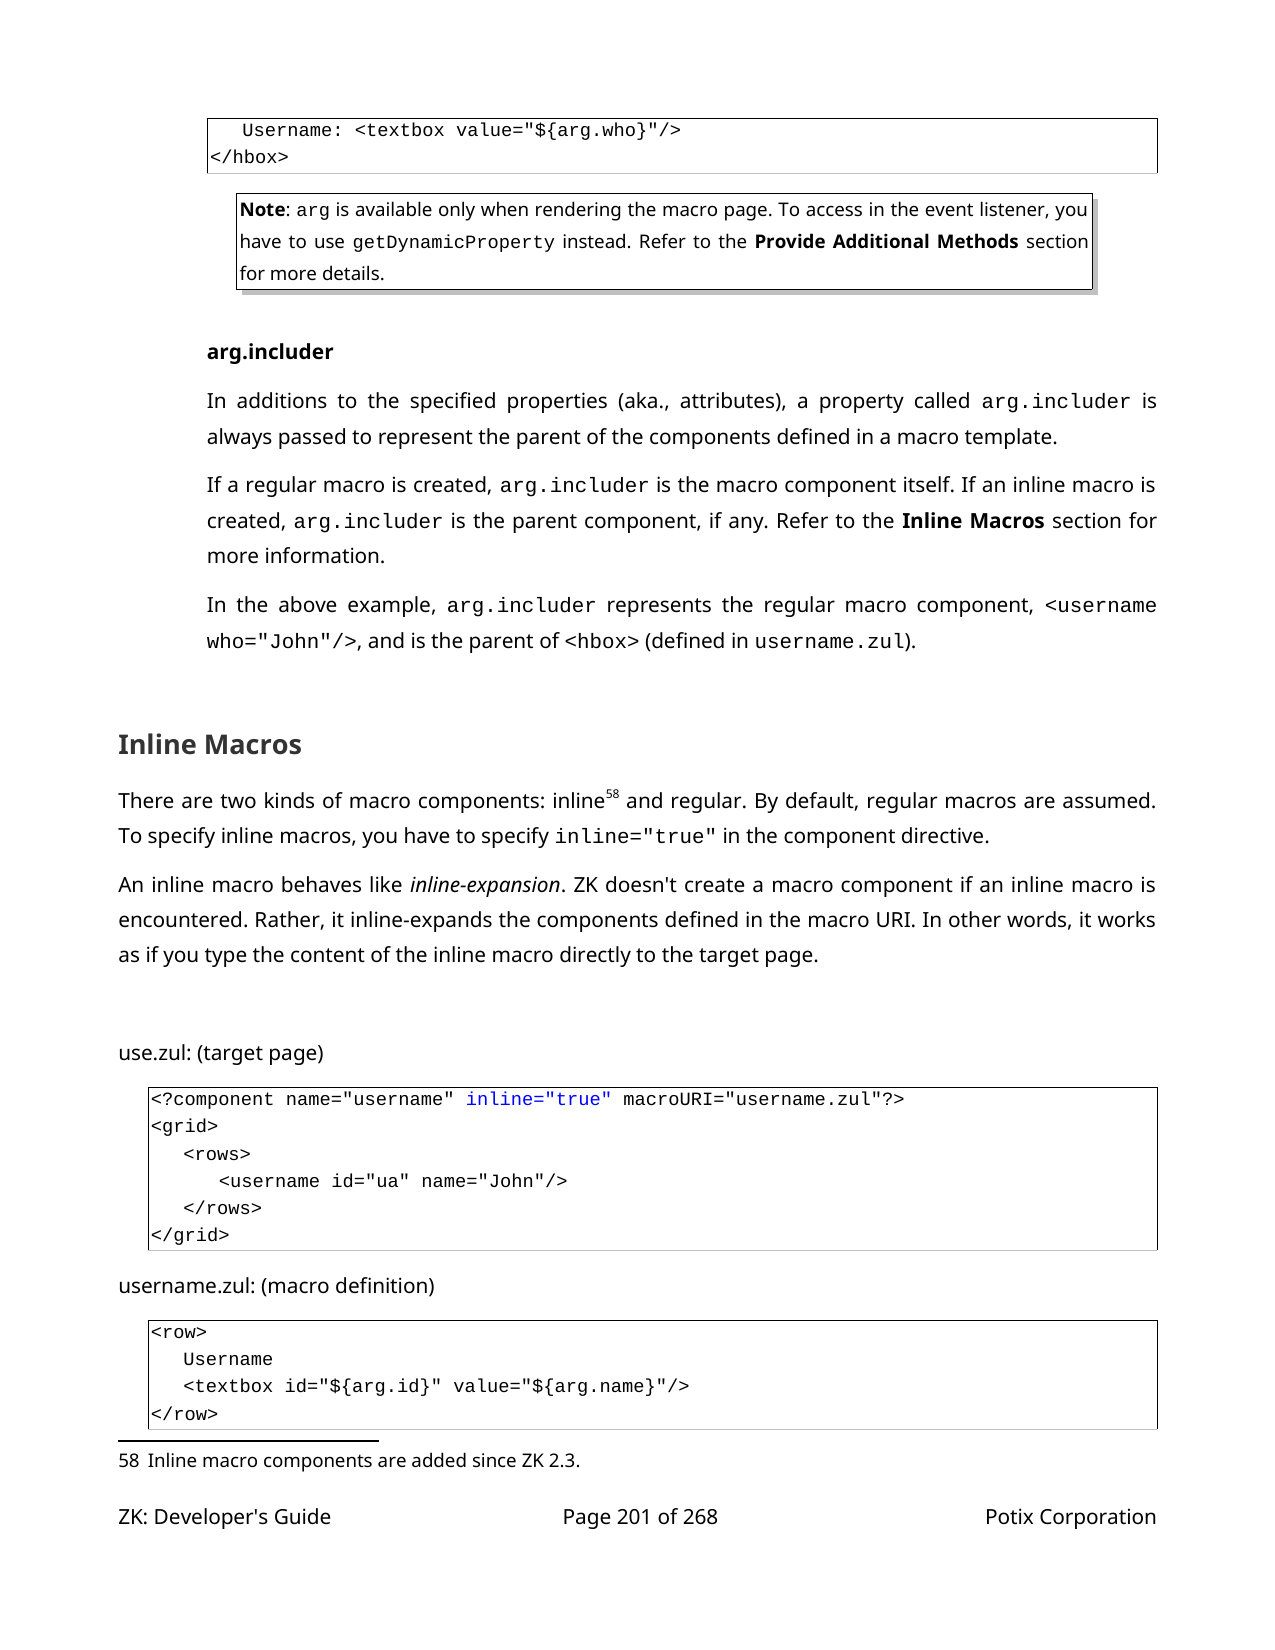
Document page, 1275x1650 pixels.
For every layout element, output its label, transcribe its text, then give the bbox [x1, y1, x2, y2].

text In the above example, arg.includer represents the regular macro component, <username who="John"/>, and is the parent of <hbox> (defined in username.zul). [207, 591, 1157, 654]
text Username [149, 1347, 1157, 1371]
text </grid> [149, 1223, 1157, 1250]
text <?component name="username" inline="true" macroURI="username.zul"?> [149, 1088, 1157, 1111]
text Inline macro components are added since ZK 2.3. [118, 1447, 1157, 1473]
text Username: <textbox value="${arg.who}"/> [208, 119, 1157, 142]
text <textbox id="${arg.id}" value="${arg.name}"/> [149, 1374, 1157, 1398]
subtitle arg.includer [207, 337, 1157, 366]
text If a regular macro is created, arg.includer is the macro component itself. If an inline macro is created, arg.includer is the parent component, if any. Refer to the Inline Macros section for more information. [207, 471, 1157, 570]
text use.zul: (target page) [118, 1038, 1157, 1067]
text <rows> [149, 1142, 1157, 1166]
subtitle Inline Macros [118, 725, 1157, 762]
text username.zul: (macro definition) [118, 1271, 1157, 1299]
text <grid> [149, 1114, 1157, 1139]
text In additions to the specified properties (aka., attributes), a property called arg.includer is always passed to represent the parent of the components defined in a macro template. [207, 386, 1157, 450]
text <row> [149, 1321, 1157, 1344]
text There are two kinds of macro components: inline and regular. By default, regular macros are assumed. To specify inline macros, you have to specify inline="true" in the component directive. [118, 786, 1157, 849]
text </hbox> [208, 145, 1157, 173]
text </row> [149, 1401, 1157, 1429]
text Note: arg is available only when rendering the macro page. To access in the event listener, you have to use getDynamicProperty instead. Refer to the Provide Additional Methods section for more details. [237, 194, 1092, 289]
text </rows> [149, 1196, 1157, 1220]
text <username id="ua" name="John"/> [149, 1169, 1157, 1193]
text An inline macro behaves like inline-expansion. ZK doesn't create a macro component if an inline macro is encountered. Rather, it inline-expands the components defined in the macro URI. In other words, it works as if you type the content of the inline macro directly to the target page. [118, 870, 1157, 969]
